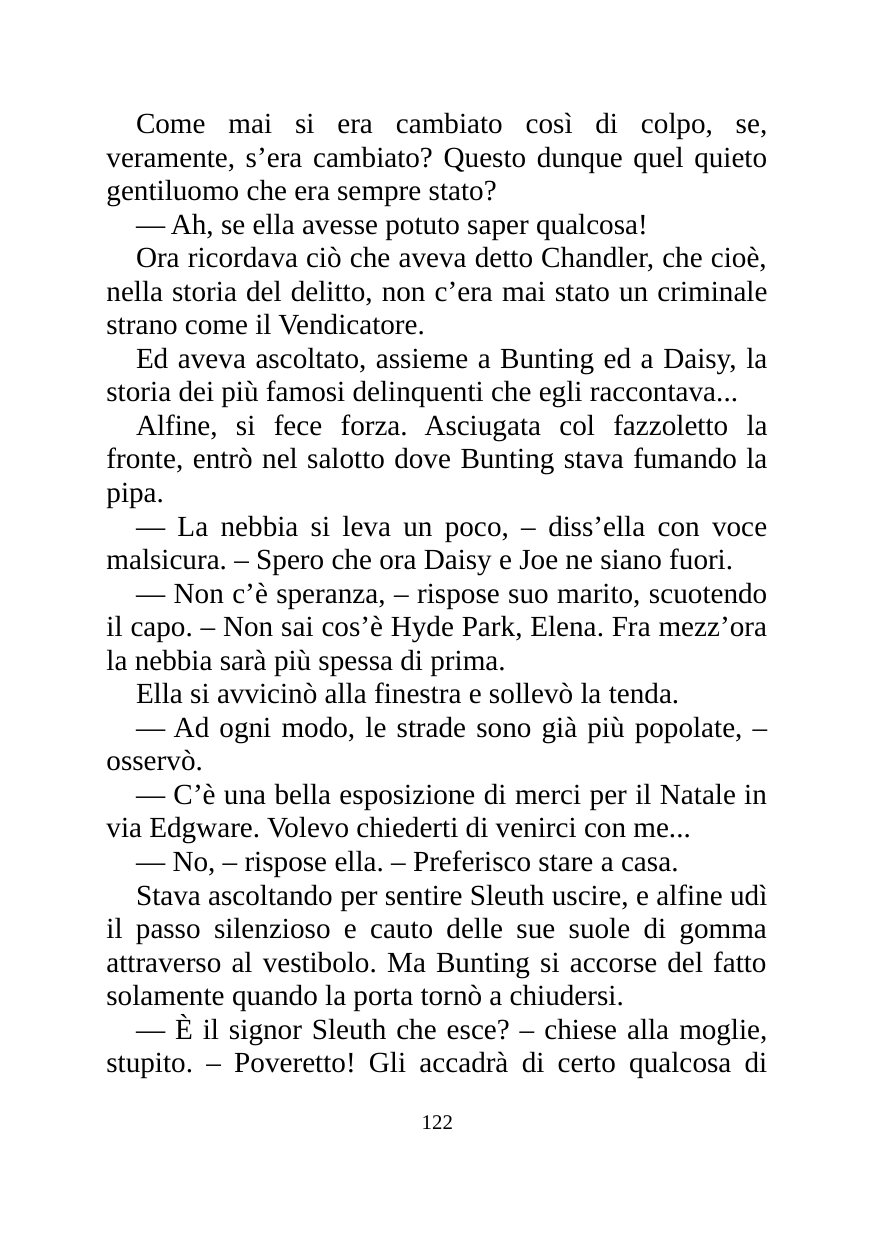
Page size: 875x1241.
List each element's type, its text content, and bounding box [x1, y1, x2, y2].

text Stava ascoltando per sentire Sleuth uscire, e alfine udì il passo silenzioso e cauto delle sue suole di gomma attraverso al vestibolo. Ma Bunting si accorse del fatto solamente quando la porta tornò a chiudersi. [106, 878, 768, 1012]
text Ora ricordava ciò che aveva detto Chandler, che cioè, nella storia del delitto, non c’era mai stato un criminale strano come il Vendicatore. [106, 240, 768, 341]
text — È il signor Sleuth che esce? – chiese alla moglie, stupito. – Poveretto! Gli accadrà di certo qualcosa di [106, 1012, 768, 1079]
text Ed aveva ascoltato, assieme a Bunting ed a Daisy, la storia dei più famosi delinquenti che egli raccontava... [106, 341, 768, 408]
text — Ah, se ella avesse potuto saper qualcosa! [106, 207, 768, 240]
text — Non c’è speranza, – rispose suo marito, scuotendo il capo. – Non sai cos’è Hyde Park, Elena. Fra mezz’ora la nebbia sarà più spessa di prima. [106, 576, 768, 676]
text Come mai si era cambiato così di colpo, se, veramente, s’era cambiato? Questo dunque quel quieto gentiluomo che era sempre stato? [106, 106, 768, 207]
text — La nebbia si leva un poco, – diss’ella con voce malsicura. – Spero che ora Daisy e Joe ne siano fuori. [106, 509, 768, 576]
text Ella si avvicinò alla finestra e sollevò la tenda. [106, 676, 768, 710]
text — Ad ogni modo, le strade sono già più popolate, – osservò. [106, 710, 768, 777]
text — No, – rispose ella. – Preferisco stare a casa. [106, 844, 768, 878]
text — C’è una bella esposizione di merci per il Natale in via Edgware. Volevo chiederti di venirci con me... [106, 777, 768, 844]
text Alfine, si fece forza. Asciugata col fazzoletto la fronte, entrò nel salotto dove Bunting stava fumando la pipa. [106, 408, 768, 509]
